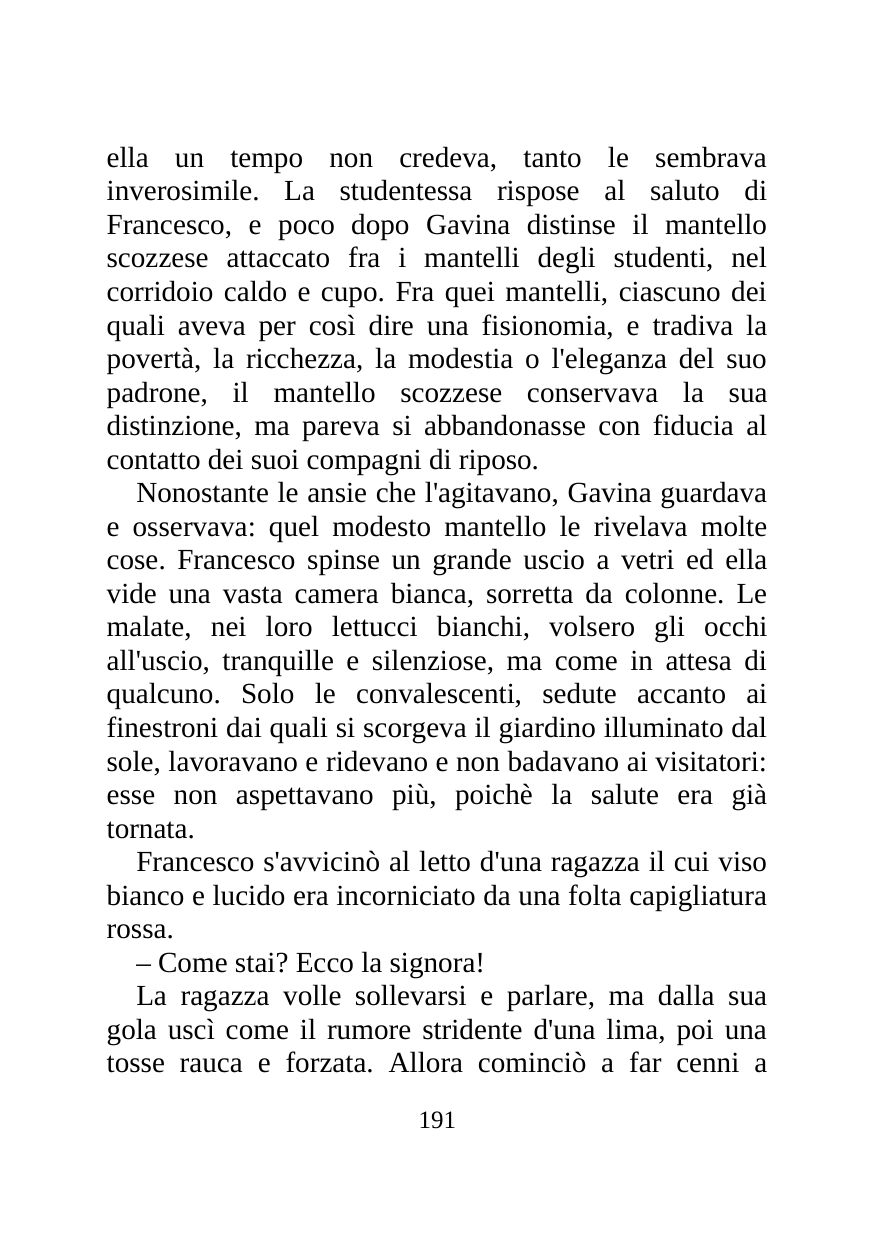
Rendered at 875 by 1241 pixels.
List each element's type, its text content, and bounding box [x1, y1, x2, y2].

text – Come stai? Ecco la signora! [106, 945, 768, 978]
text Francesco s'avvicinò al letto d'una ragazza il cui viso bianco e lucido era incorniciato da una folta capigliatura rossa. [106, 844, 768, 945]
text La ragazza volle sollevarsi e parlare, ma dalla sua gola uscì come il rumore stridente d'una lima, poi una tosse rauca e forzata. Allora cominciò a far cenni a [106, 978, 768, 1079]
text Nonostante le ansie che l'agitavano, Gavina guardava e osservava: quel modesto mantello le rivelava molte cose. Francesco spinse un grande uscio a vetri ed ella vide una vasta camera bianca, sorretta da colonne. Le malate, nei loro lettucci bianchi, volsero gli occhi all'uscio, tranquille e silenziose, ma come in attesa di qualcuno. Solo le convalescenti, sedute accanto ai finestroni dai quali si scorgeva il giardino illuminato dal sole, lavoravano e ridevano e non badavano ai visitatori: esse non aspettavano più, poichè la salute era già tornata. [106, 475, 768, 844]
text ella un tempo non credeva, tanto le sembrava inverosimile. La studentessa rispose al saluto di Francesco, e poco dopo Gavina distinse il mantello scozzese attaccato fra i mantelli degli studenti, nel corridoio caldo e cupo. Fra quei mantelli, ciascuno dei quali aveva per così dire una fisionomia, e tradiva la povertà, la ricchezza, la modestia o l'eleganza del suo padrone, il mantello scozzese conservava la sua distinzione, ma pareva si abbandonasse con fiducia al contatto dei suoi compagni di riposo. [106, 140, 768, 475]
